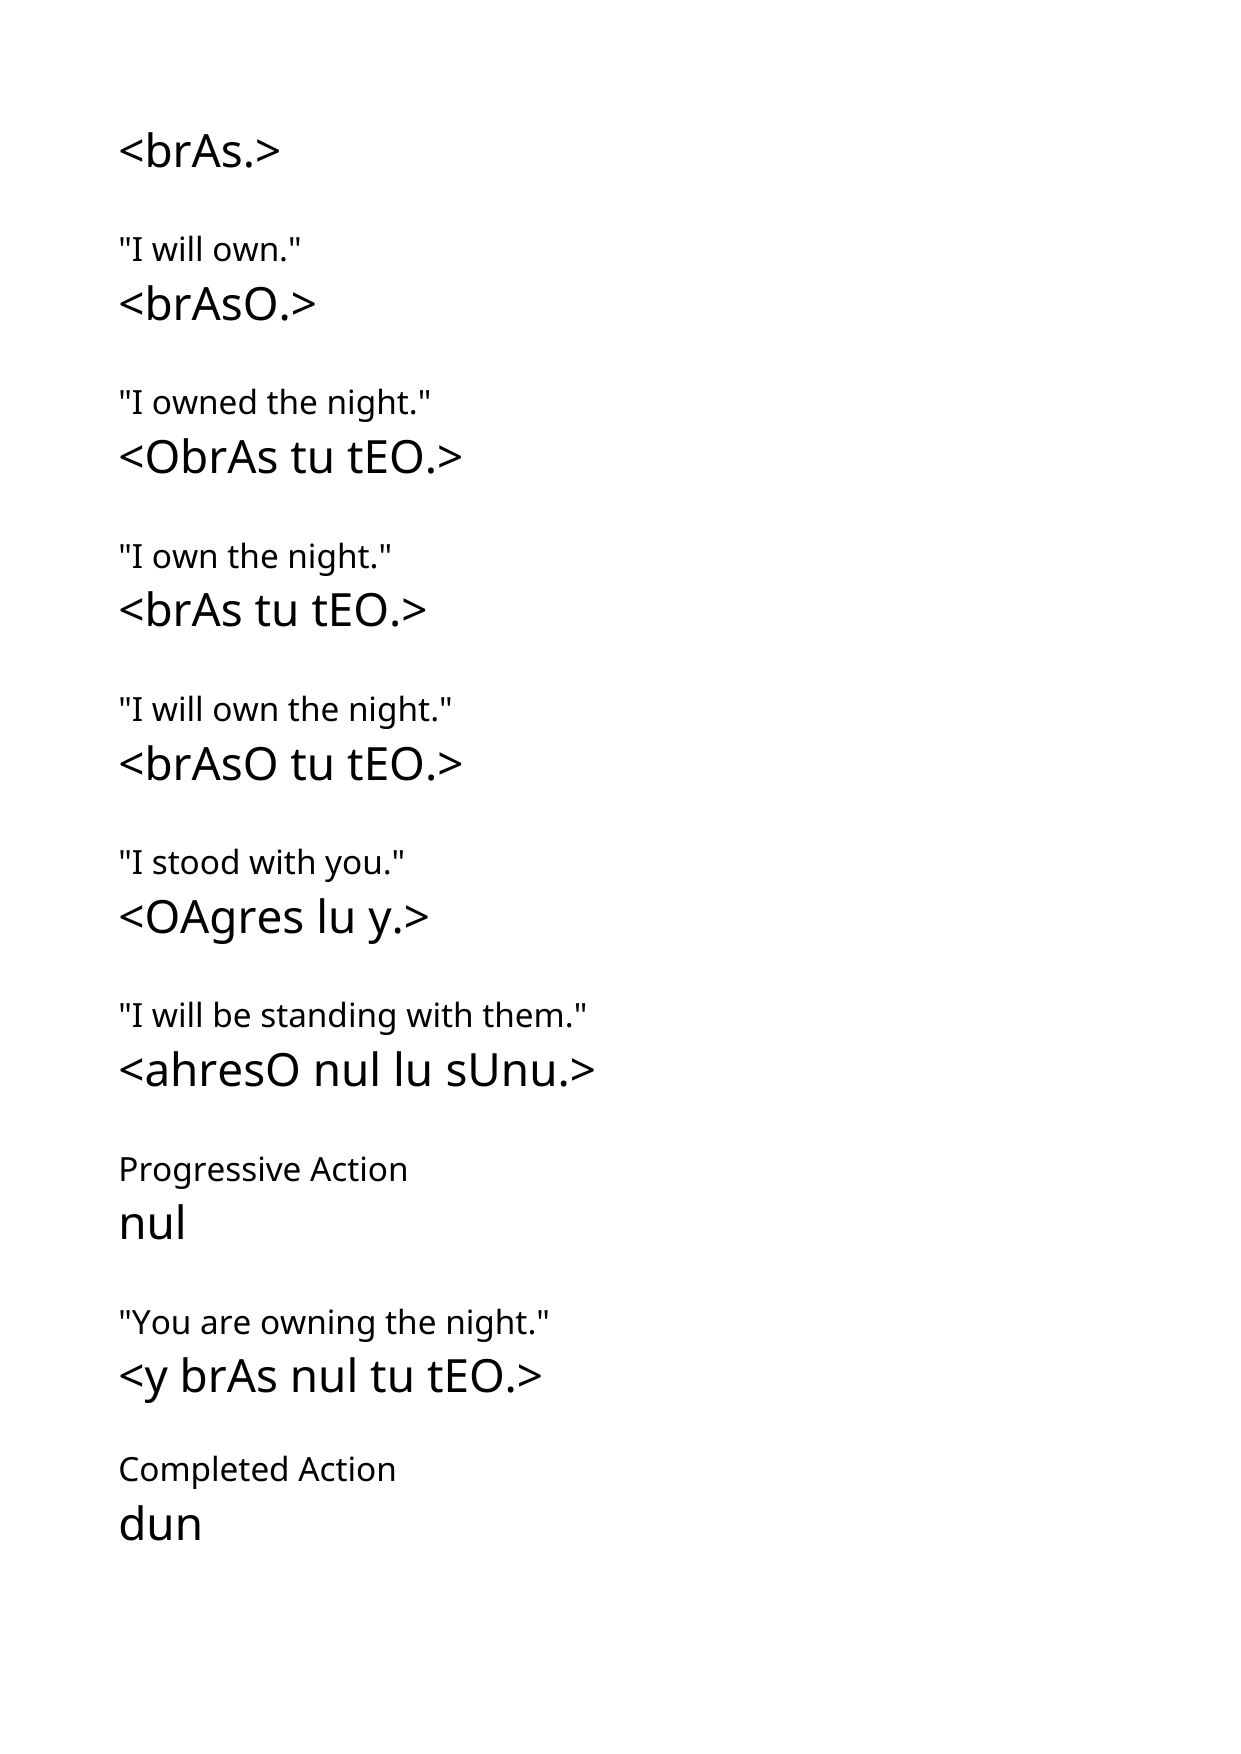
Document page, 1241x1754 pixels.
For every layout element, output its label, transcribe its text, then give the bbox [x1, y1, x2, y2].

text "I owned the night." [118, 379, 1122, 424]
text "I stood with you." [118, 839, 1122, 884]
text <brAs tu tEO.> [118, 578, 1122, 640]
text <OAgres lu y.> [118, 884, 1122, 947]
text "I own the night." [118, 532, 1122, 578]
text dun [118, 1491, 1122, 1554]
text <ahresO nul lu sUnu.> [118, 1037, 1122, 1100]
text <brAsO.> [118, 271, 1122, 334]
text <y brAs nul tu tEO.> [118, 1344, 1122, 1446]
text "I will own the night." [118, 686, 1122, 731]
text Progressive Action [118, 1145, 1122, 1191]
text "I will be standing with them." [118, 992, 1122, 1037]
text <brAs.> [118, 118, 1122, 181]
text nul [118, 1191, 1122, 1253]
text <ObrAs tu tEO.> [118, 424, 1122, 487]
text <brAsO tu tEO.> [118, 731, 1122, 793]
text Completed Action [118, 1446, 1122, 1491]
text "You are owning the night." [118, 1298, 1122, 1344]
text "I will own." [118, 226, 1122, 271]
